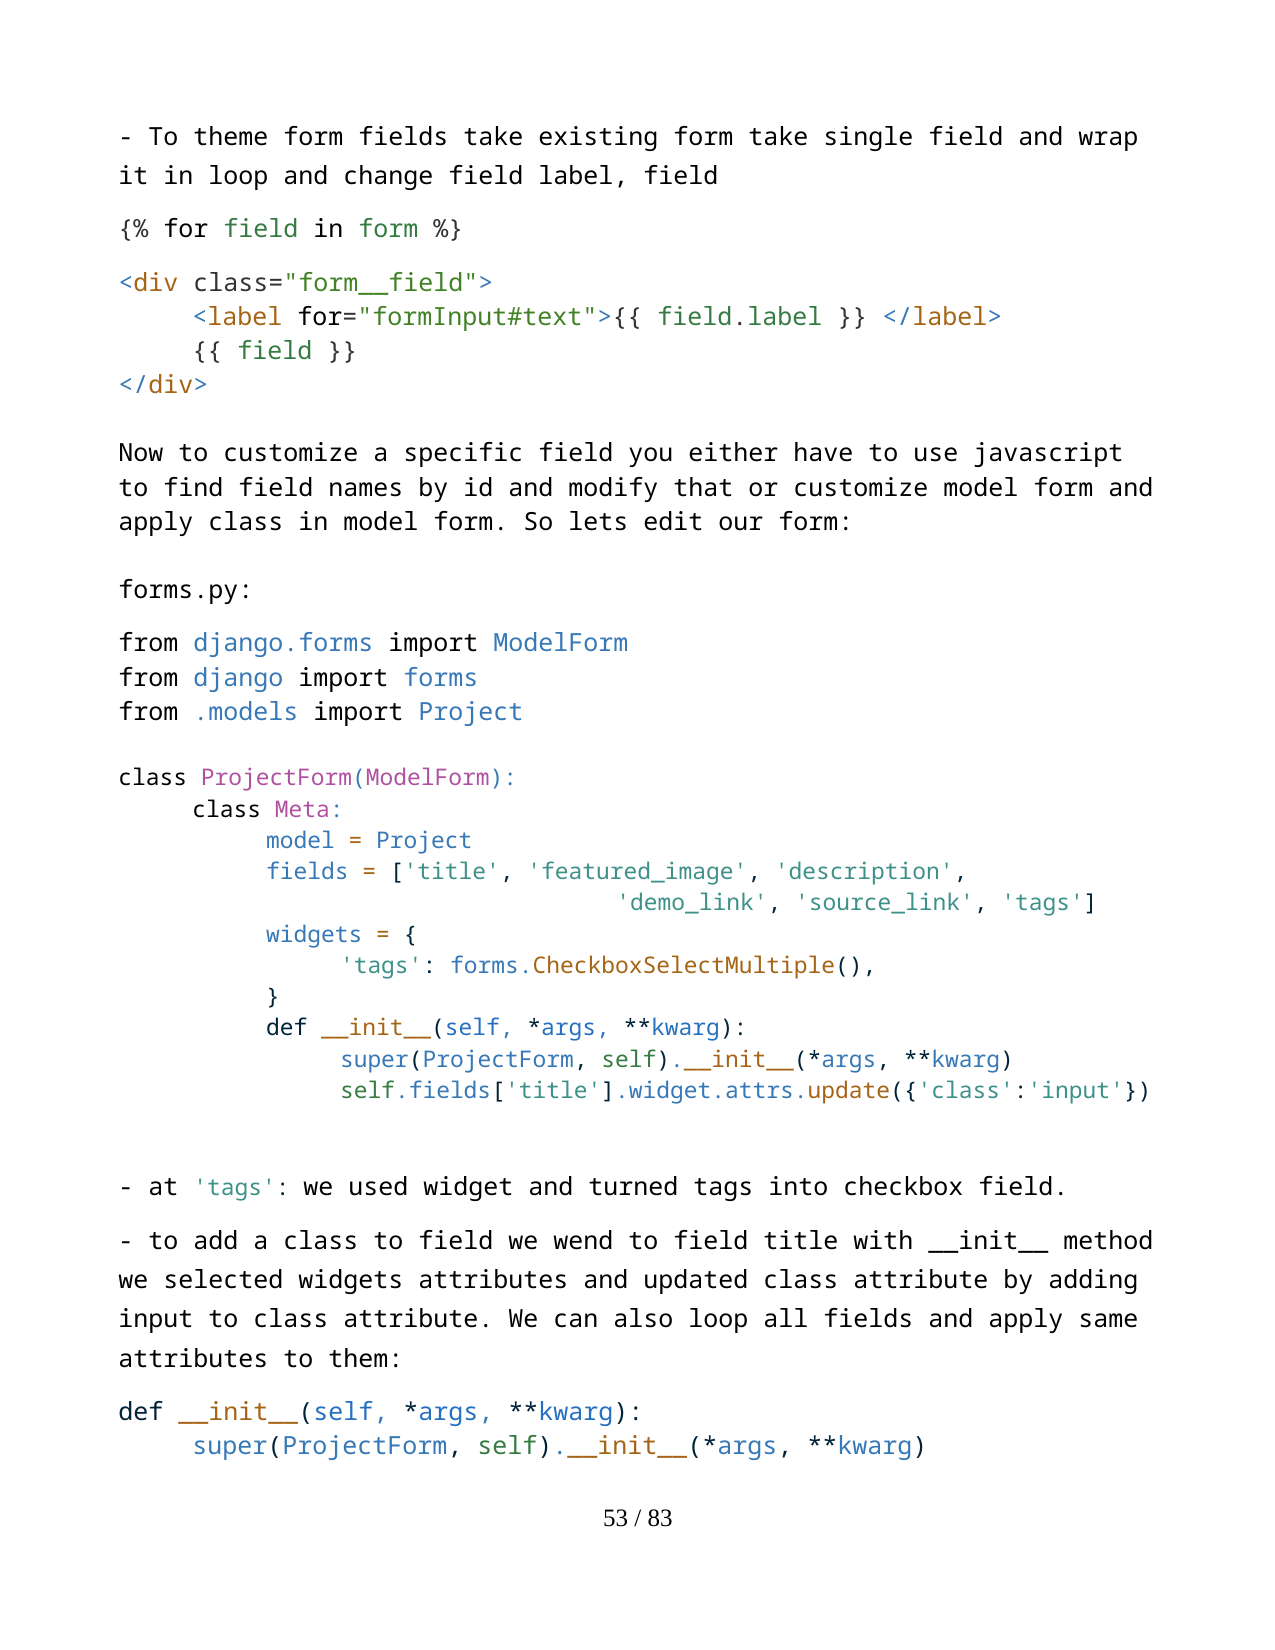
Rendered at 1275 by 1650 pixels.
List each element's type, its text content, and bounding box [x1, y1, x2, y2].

text {{ field }} [118, 333, 1157, 367]
text forms.py: [118, 571, 1157, 605]
text from django import forms [118, 659, 1157, 693]
text } [118, 980, 1157, 1011]
text def __init__(self, *args, **kwarg): [118, 1394, 1157, 1428]
text <div class="form__field"> [118, 265, 1157, 299]
text super(ProjectForm, self).__init__(*args, **kwarg) [118, 1043, 1157, 1074]
text </div> [118, 367, 1157, 401]
text fields = ['title', 'featured_image', 'description', 'demo_link', 'source_link', 'tags'] [118, 855, 1157, 918]
text model = Project [118, 824, 1157, 855]
text - to add a class to field we wend to field title with __init__ method we selected widgets attributes and updated class attribute by adding input to class attribute. We can also loop all fields and apply same attributes to them: [118, 1223, 1157, 1374]
text class ProjectForm(ModelForm): [118, 761, 1157, 793]
text from .models import Project [118, 693, 1157, 727]
text super(ProjectForm, self).__init__(*args, **kwarg) [118, 1428, 1157, 1462]
text - To theme form fields take existing form take single field and wrap it in loop and change field label, field [118, 118, 1157, 191]
text - at 'tags': we used widget and turned tags into checkbox field. [118, 1169, 1157, 1203]
text {% for field in form %} [118, 211, 1157, 245]
text Now to customize a specific field you either have to use javascript to find field names by id and modify that or customize model form and apply class in model form. So lets edit our form: [118, 435, 1157, 537]
text def __init__(self, *args, **kwarg): [118, 1011, 1157, 1043]
text self.fields['title'].widget.attrs.update({'class':'input'}) [118, 1074, 1157, 1105]
text widgets = { [118, 918, 1157, 949]
text 'tags': forms.CheckboxSelectMultiple(), [118, 949, 1157, 980]
text class Meta: [118, 793, 1157, 824]
text from django.forms import ModelForm [118, 625, 1157, 659]
text <label for="formInput#text">{{ field.label }} </label> [118, 299, 1157, 333]
